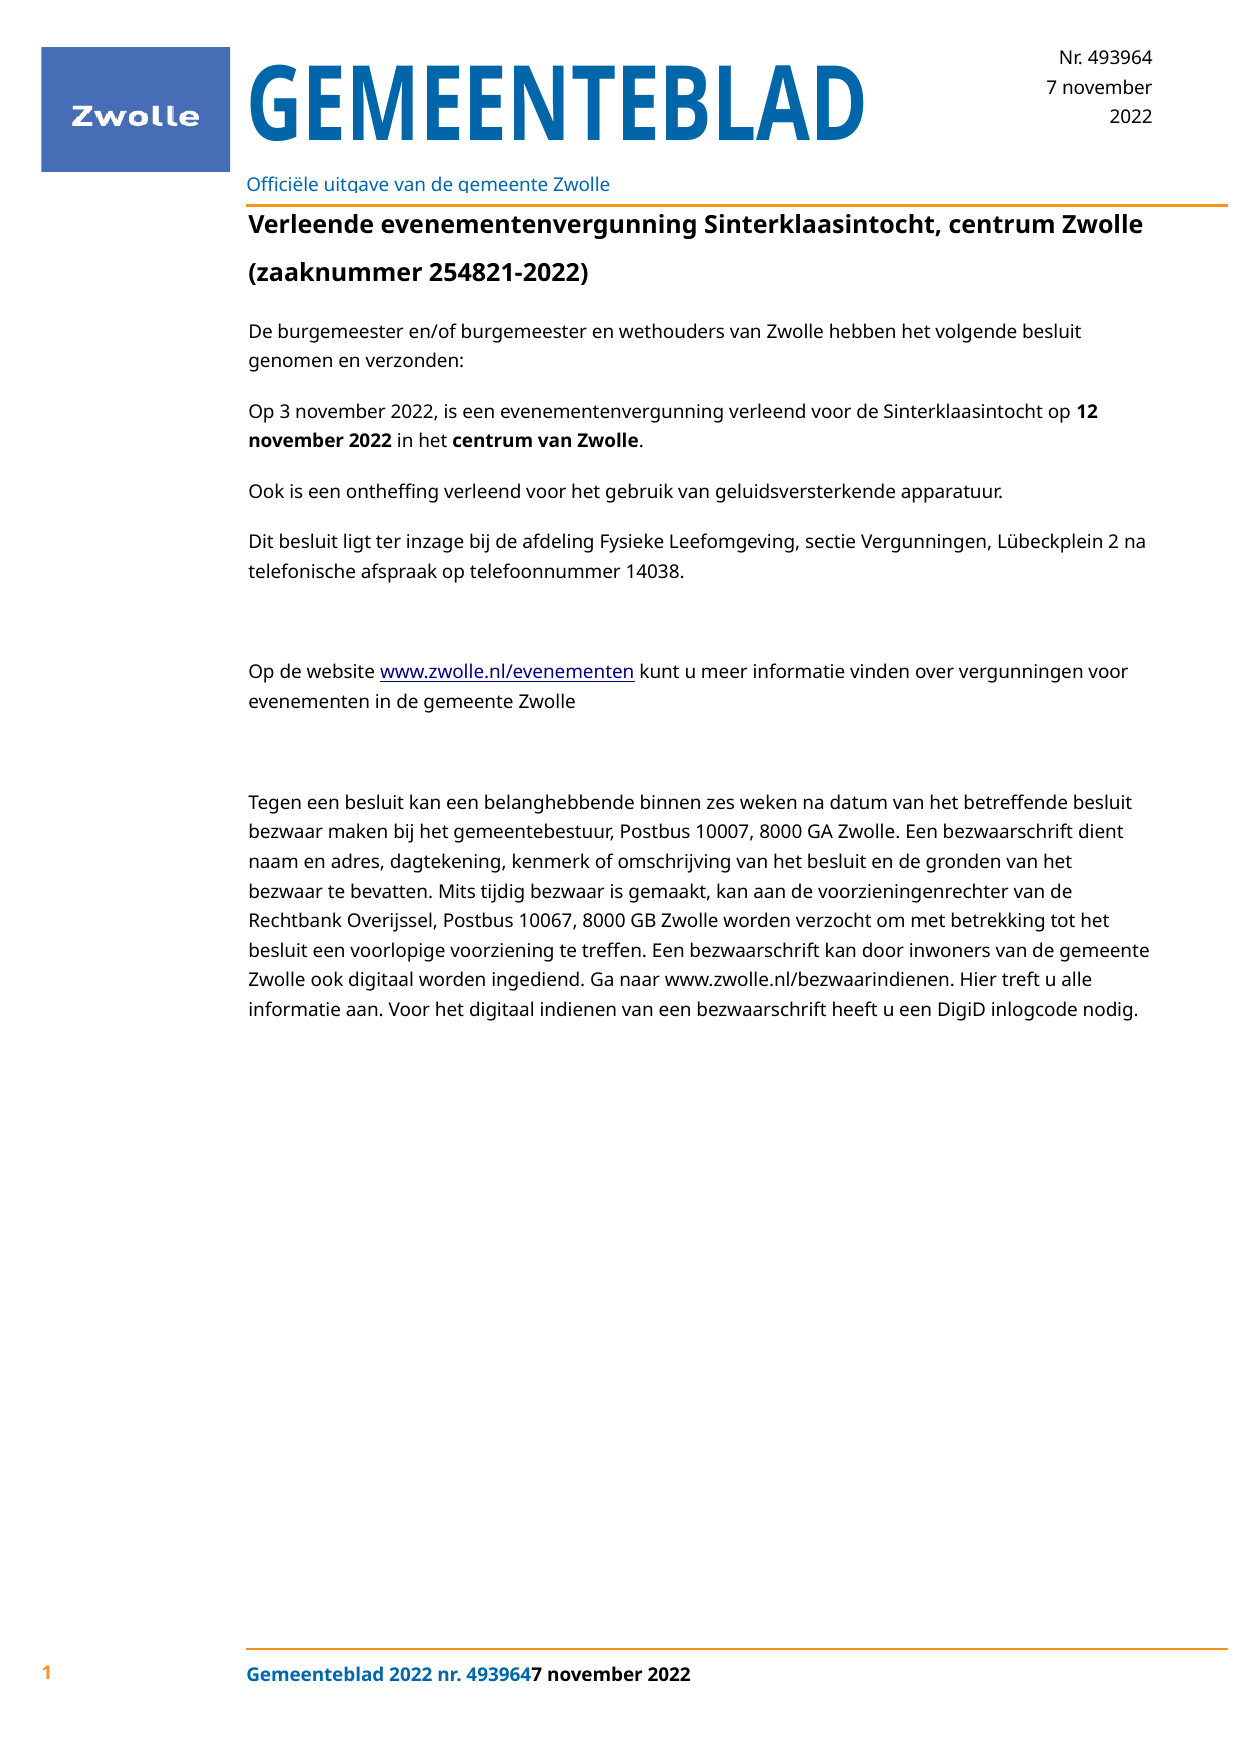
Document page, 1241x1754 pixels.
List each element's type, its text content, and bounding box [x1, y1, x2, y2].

picture [41, 47, 231, 172]
text Verleende evenementenvergunning Sinterklaasintocht, centrum Zwolle (zaaknummer 254821-2022) [248, 207, 1152, 288]
text Op 3 november 2022, is een evenementenvergunning verleend voor de Sinterklaasintocht op 12 november 2022 in het centrum van Zwolle. [248, 398, 1152, 453]
text Ook is een ontheffing verleend voor het gebruik van geluidsversterkende apparatuur. [248, 478, 1152, 504]
text Op de website www.zwolle.nl/evenementen kunt u meer informatie vinden over vergunningen voor evenementen in de gemeente Zwolle [248, 659, 1152, 714]
text Tegen een besluit kan een belanghebbende binnen zes weken na datum van het betreffende besluit bezwaar maken bij het gemeentebestuur, Postbus 10007, 8000 GA Zwolle. Een bezwaarschrift dient naam en adres, dagtekening, kenmerk of omschrijving van het besluit en de gronden van het bezwaar te bevatten. Mits tijdig bezwaar is gemaakt, kan aan de voorzieningenrechter van de Rechtbank Overijssel, Postbus 10067, 8000 GB Zwolle worden verzocht om met betrekking tot het besluit een voorlopige voorziening te treffen. Een bezwaarschrift kan door inwoners van de gemeente Zwolle ook digitaal worden ingediend. Ga naar www.zwolle.nl/bezwaarindienen. Hier treft u alle informatie aan. Voor het digitaal indienen van een bezwaarschrift heeft u een DigiD inlogcode nodig. [248, 789, 1152, 1022]
text Dit besluit ligt ter inzage bij de afdeling Fysieke Leefomgeving, sectie Vergunningen, Lübeckplein 2 na telefonische afspraak op telefoonnummer 14038. [248, 528, 1152, 584]
text De burgemeester en/of burgemeester en wethouders van Zwolle hebben het volgende besluit genomen en verzonden: [248, 318, 1152, 373]
